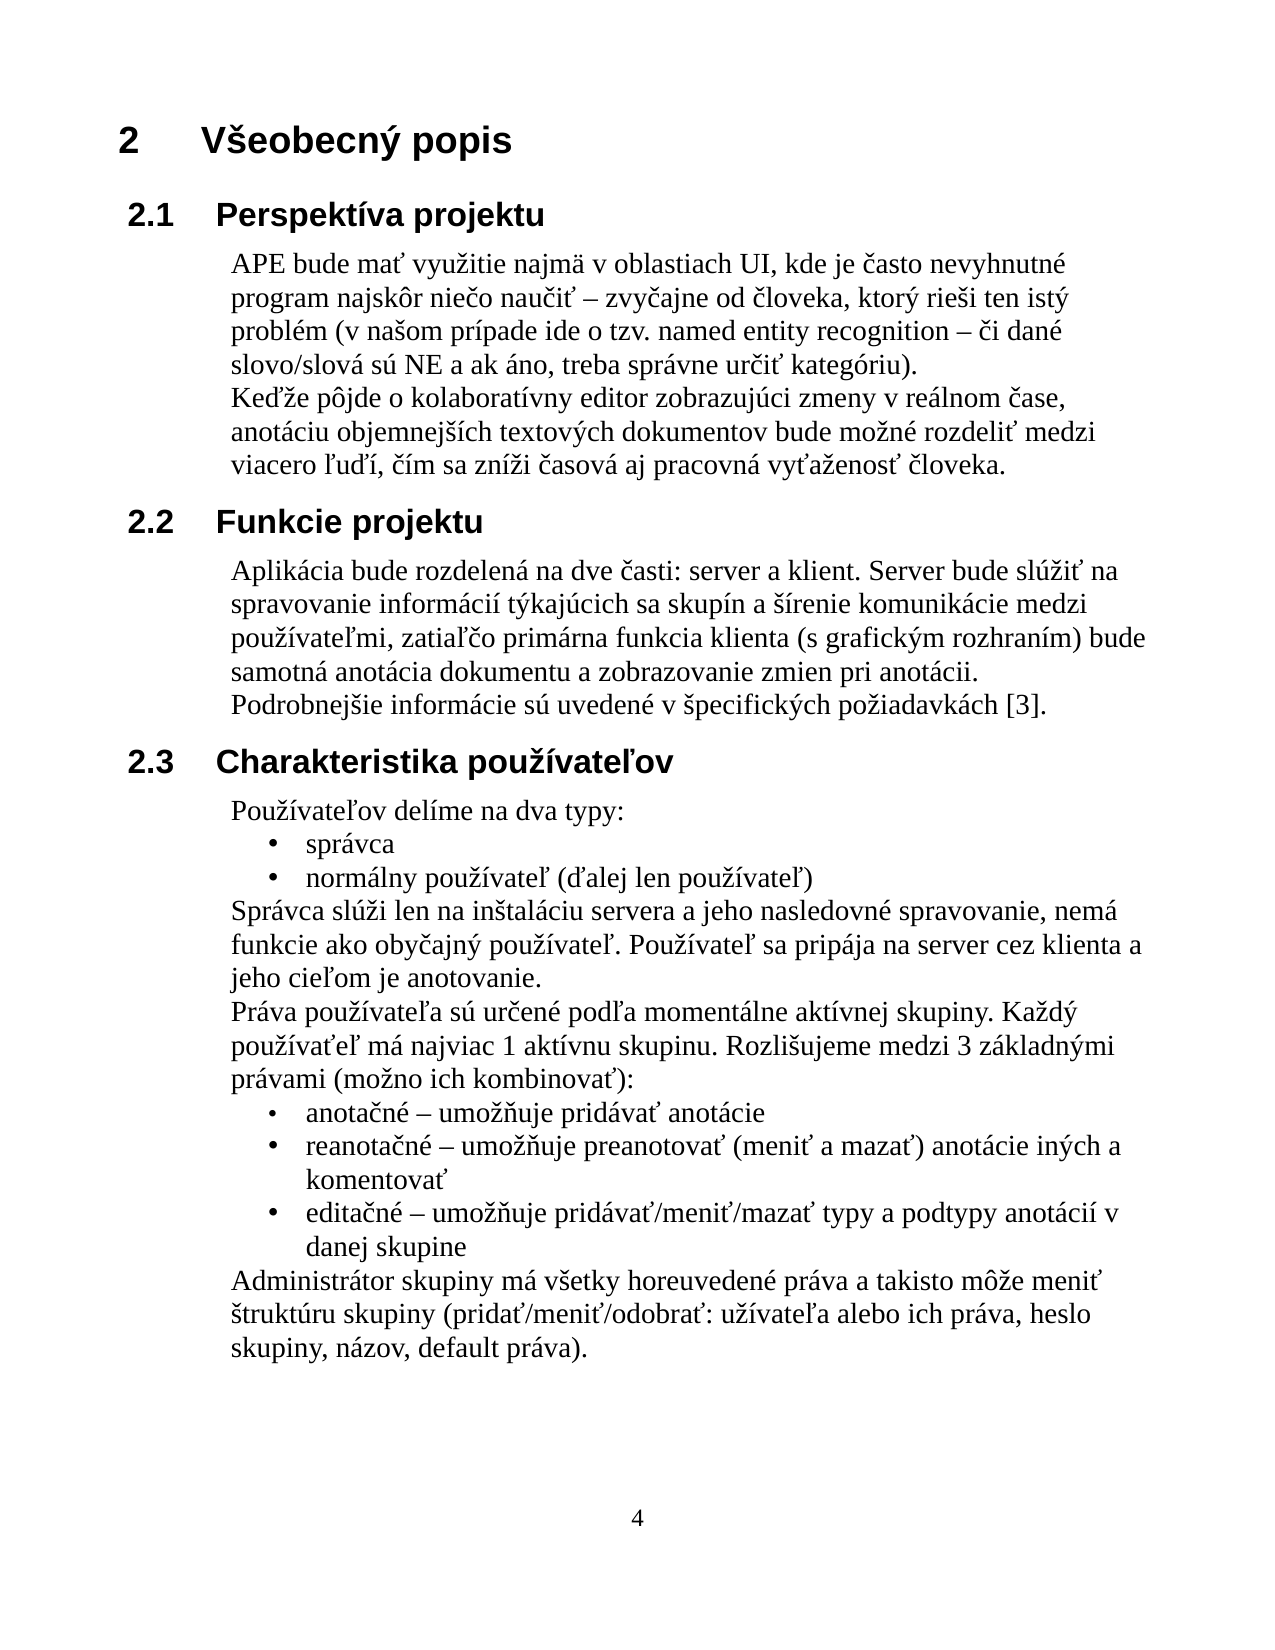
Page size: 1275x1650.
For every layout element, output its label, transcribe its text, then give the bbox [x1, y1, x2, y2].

list Používateľov delíme na dva typy: [193, 793, 1157, 826]
list Správca slúži len na inštaláciu servera a jeho nasledovné spravovanie, nemá funkcie ako obyčajný používateľ. Používateľ sa pripája na server cez klienta a jeho cieľom je anotovanie. [193, 893, 1157, 994]
subtitle Všeobecný popis [118, 118, 1157, 162]
subtitle Perspektíva projektu [118, 195, 1157, 234]
list anotačné – umožňuje pridávať anotácie [268, 1095, 1157, 1128]
list editačné – umožňuje pridávať/meniť/mazať typy a podtypy anotácií v danej skupine [268, 1196, 1157, 1263]
list správca [268, 826, 1157, 860]
list Práva používateľa sú určené podľa momentálne aktívnej skupiny. Každý používaťeľ má najviac 1 aktívnu skupinu. Rozlišujeme medzi 3 základnými právami (možno ich kombinovať): [193, 994, 1157, 1095]
list APE bude mať využitie najmä v oblastiach UI, kde je často nevyhnutné program najskôr niečo naučiť – zvyčajne od človeka, ktorý rieši ten istý problém (v našom prípade ide o tzv. named entity recognition – či dané slovo/slová sú NE a ak áno, treba správne určiť kategóriu). [193, 246, 1157, 380]
list Administrátor skupiny má všetky horeuvedené práva a takisto môže meniť štruktúru skupiny (pridať/meniť/odobrať: užívateľa alebo ich práva, heslo skupiny, názov, default práva). [193, 1263, 1157, 1363]
list normálny používateľ (ďalej len používateľ) [268, 860, 1157, 893]
list reanotačné – umožňuje preanotovať (meniť a mazať) anotácie iných a komentovať [268, 1128, 1157, 1196]
list Keďže pôjde o kolaboratívny editor zobrazujúci zmeny v reálnom čase, anotáciu objemnejších textových dokumentov bude možné rozdeliť medzi viacero ľuďí, čím sa zníži časová aj pracovná vyťaženosť človeka. [193, 380, 1157, 481]
list Podrobnejšie informácie sú uvedené v špecifických požiadavkách [3]. [193, 687, 1157, 721]
subtitle Funkcie projektu [118, 502, 1157, 541]
list Aplikácia bude rozdelená na dve časti: server a klient. Server bude slúžiť na spravovanie informácií týkajúcich sa skupín a šírenie komunikácie medzi používateľmi, zatiaľčo primárna funkcia klienta (s grafickým rozhraním) bude samotná anotácia dokumentu a zobrazovanie zmien pri anotácii. [193, 553, 1157, 687]
subtitle Charakteristika používateľov [118, 742, 1157, 780]
